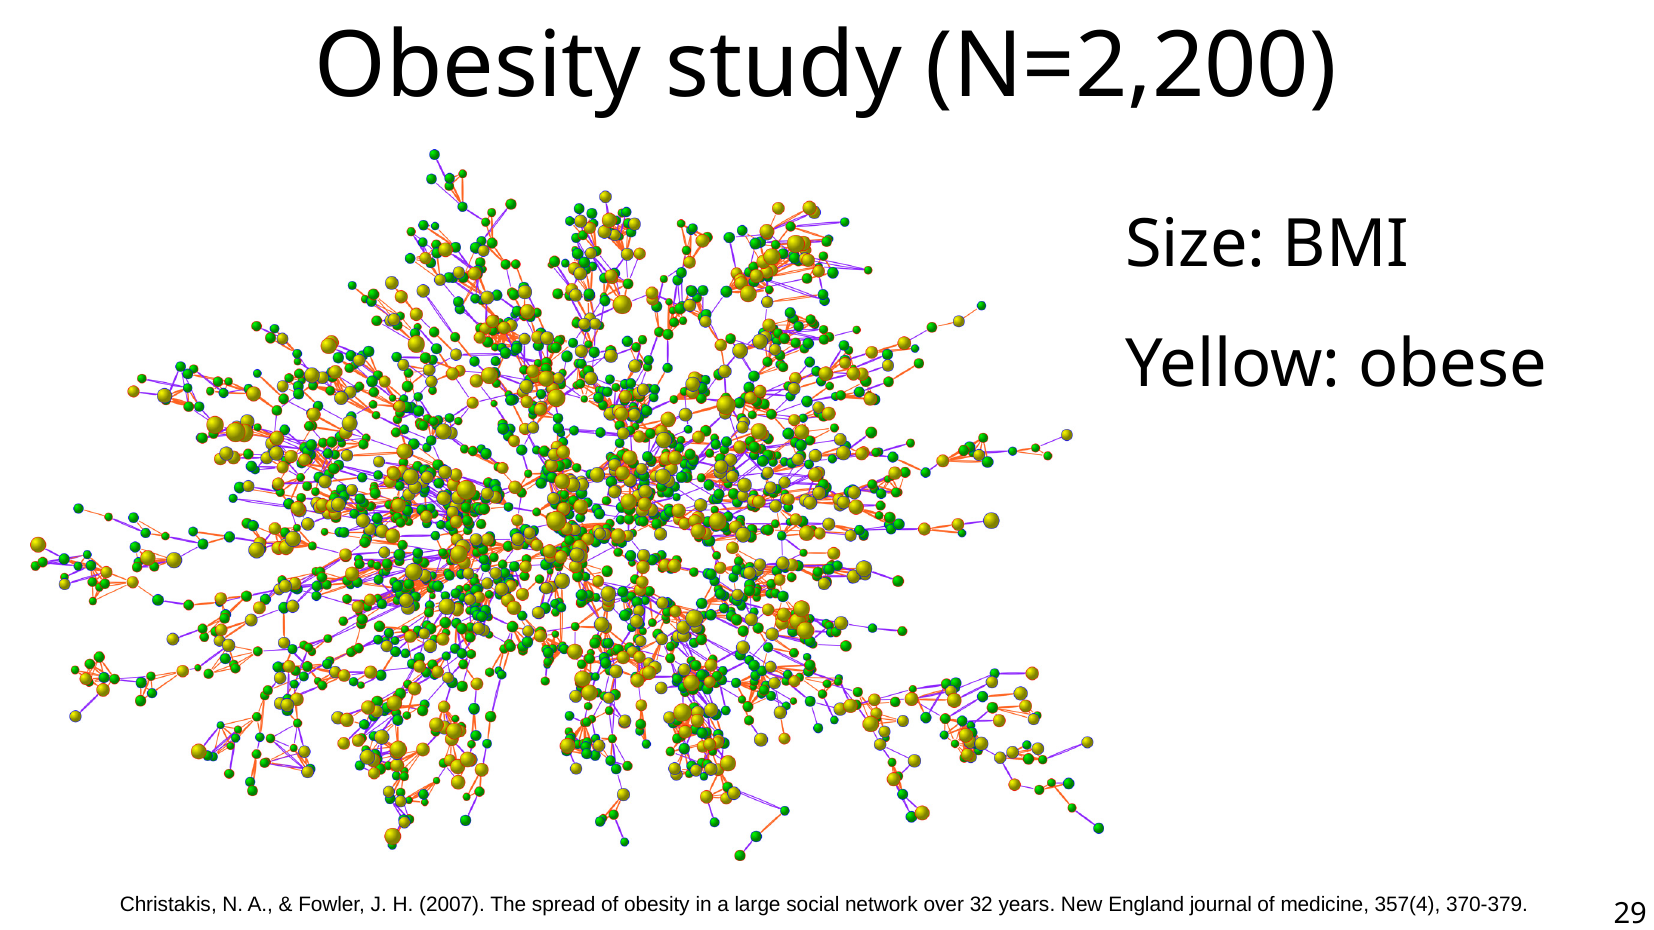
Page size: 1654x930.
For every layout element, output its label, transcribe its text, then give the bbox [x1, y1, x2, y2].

picture [30, 149, 1104, 861]
list Size: BMI Yellow: obese [1125, 194, 1571, 793]
title Obesity study (N=2,200) [82, 1, 1571, 120]
text_box Christakis, N. A., & Fowler, J. H. (2007). The spread of obesity in a large social network over 32 years. New England journal of medicine, 357(4), 370-379. [105, 885, 1544, 920]
